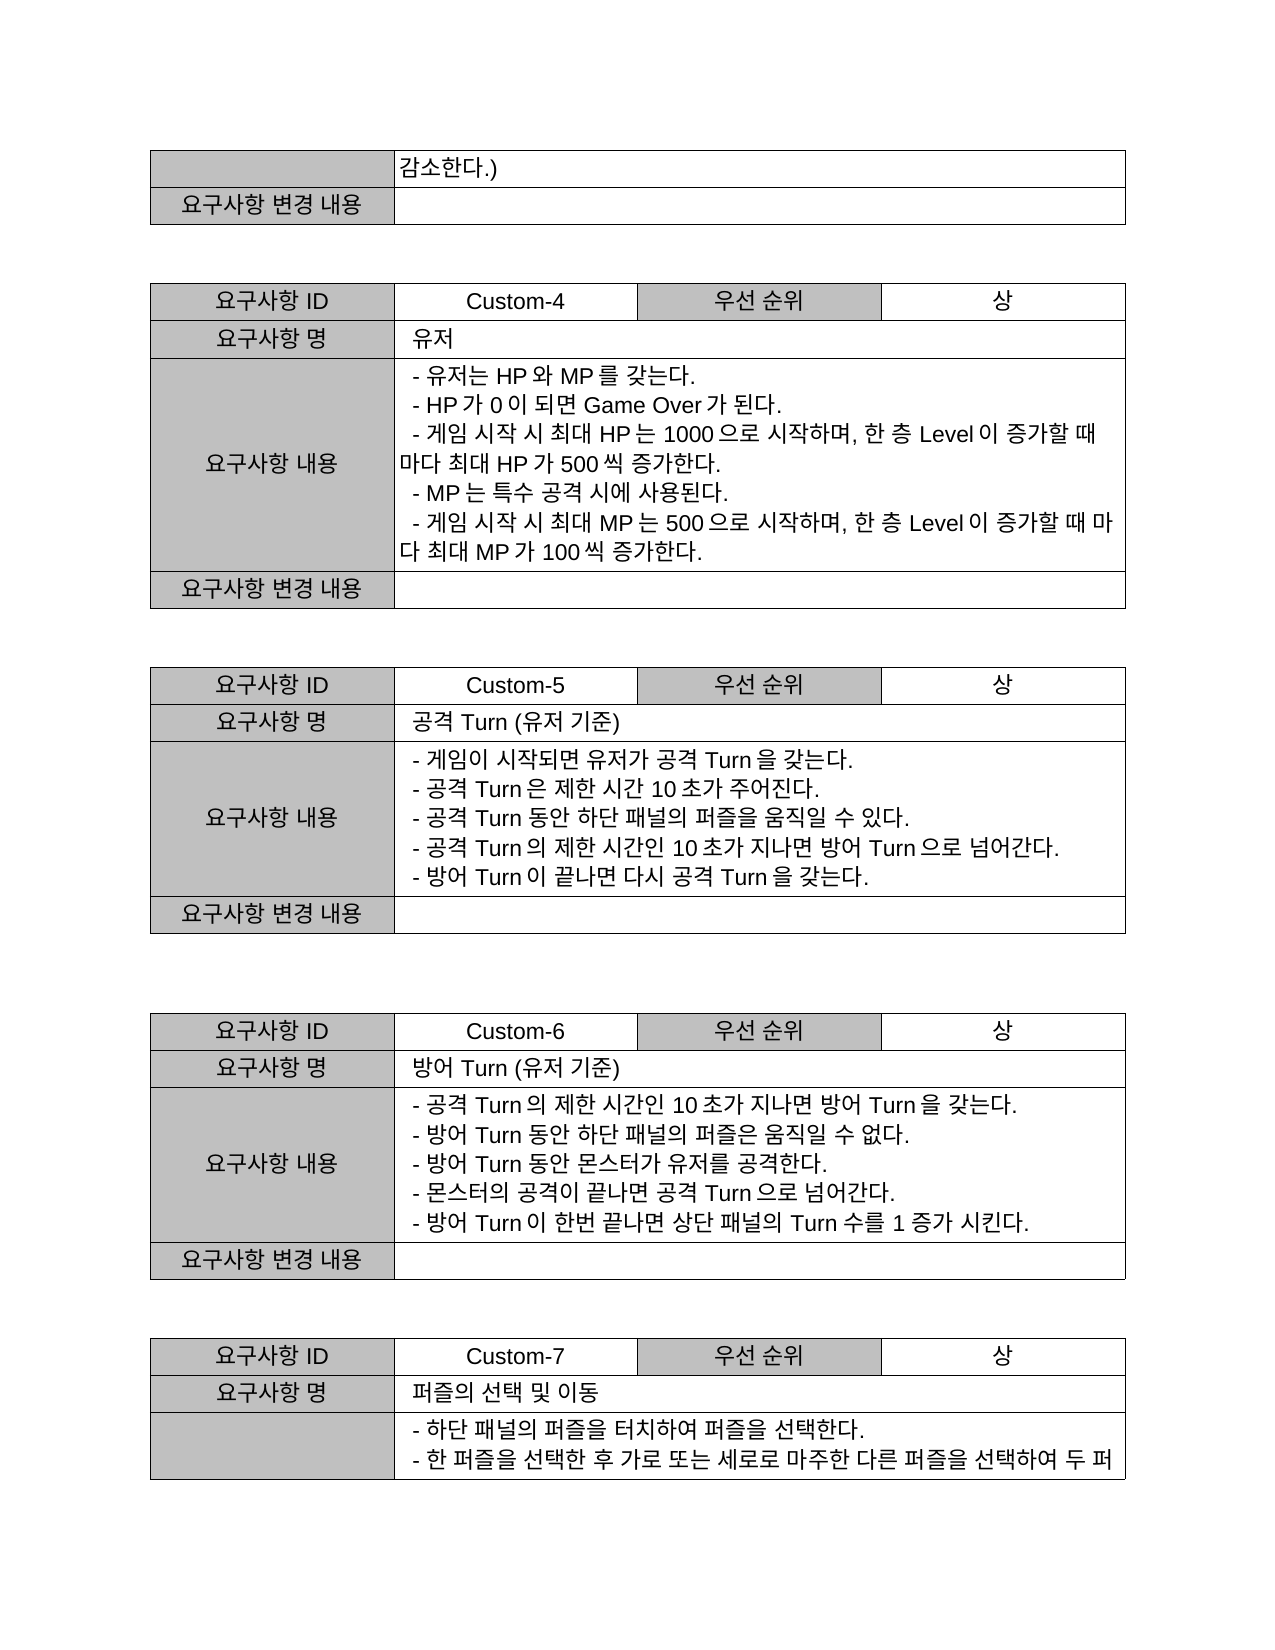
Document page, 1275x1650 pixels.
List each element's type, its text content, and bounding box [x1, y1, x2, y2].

table_header 요구사항 ID [151, 1339, 394, 1375]
table_cell [151, 151, 394, 187]
table_header 상 [882, 1014, 1125, 1050]
table_cell 요구사항 내용 [151, 742, 394, 896]
table_cell 유저 [395, 321, 1125, 358]
table_cell 요구사항 변경 내용 [151, 897, 394, 933]
table_cell 요구사항 변경 내용 [151, 1243, 394, 1279]
table_header 우선 순위 [638, 284, 881, 320]
table_cell 요구사항 명 [151, 321, 394, 358]
table_cell 요구사항 내용 [151, 359, 394, 571]
table_header 상 [882, 284, 1125, 320]
table_cell - 하단 패널의 퍼즐을 터치하여 퍼즐을 선택한다. - 한 퍼즐을 선택한 후 가로 또는 세로로 마주한 다른 퍼즐을 선택하여 두 퍼 [395, 1413, 1125, 1479]
table_cell 요구사항 변경 내용 [151, 572, 394, 608]
table_cell [395, 188, 1125, 224]
table_cell 요구사항 명 [151, 1376, 394, 1412]
table_cell 요구사항 명 [151, 705, 394, 741]
table_header 상 [882, 1339, 1125, 1375]
table_cell - 공격 Turn의 제한 시간인 10초가 지나면 방어 Turn을 갖는다. - 방어 Turn 동안 하단 패널의 퍼즐은 움직일 수 없다. - 방어 Turn 동안 몬스터가 유저를 공격한다. - 몬스터의 공격이 끝나면 공격 Turn으로 넘어간다. - 방어 Turn이 한번 끝나면 상단 패널의 Turn 수를 1 증가 시킨다. [395, 1088, 1125, 1242]
table_header 요구사항 ID [151, 668, 394, 704]
table_header 우선 순위 [638, 1339, 881, 1375]
table_cell 퍼즐의 선택 및 이동 [395, 1376, 1125, 1412]
table_header Custom-6 [395, 1014, 637, 1050]
table_header Custom-7 [395, 1339, 637, 1375]
table_cell [395, 572, 1125, 608]
table_header Custom-5 [395, 668, 637, 704]
table_cell 요구사항 명 [151, 1051, 394, 1087]
table_header 우선 순위 [638, 668, 881, 704]
table_cell - 게임이 시작되면 유저가 공격 Turn을 갖는다. - 공격 Turn은 제한 시간 10초가 주어진다. - 공격 Turn 동안 하단 패널의 퍼즐을 움직일 수 있다. - 공격 Turn의 제한 시간인 10초가 지나면 방어 Turn으로 넘어간다. - 방어 Turn이 끝나면 다시 공격 Turn을 갖는다. [395, 742, 1125, 896]
table_header 요구사항 ID [151, 1014, 394, 1050]
table_header 상 [882, 668, 1125, 704]
table_cell 방어 Turn (유저 기준) [395, 1051, 1125, 1087]
table_header 우선 순위 [638, 1014, 881, 1050]
table_cell [395, 1243, 1125, 1279]
table_cell 공격 Turn (유저 기준) [395, 705, 1125, 741]
table_cell [395, 897, 1125, 933]
table_cell 감소한다.) [395, 151, 1125, 187]
table_cell [151, 1413, 394, 1479]
table_cell 요구사항 내용 [151, 1088, 394, 1242]
table_header 요구사항 ID [151, 284, 394, 320]
table_cell - 유저는 HP와 MP를 갖는다. - HP가 0이 되면 Game Over가 된다. - 게임 시작 시 최대 HP는 1000으로 시작하며, 한 층 Level이 증가할 때 마다 최대 HP가 500씩 증가한다. - MP는 특수 공격 시에 사용된다. - 게임 시작 시 최대 MP는 500으로 시작하며, 한 층 Level이 증가할 때 마다 최대 MP가 100씩 증가한다. [395, 359, 1125, 571]
table_header Custom-4 [395, 284, 637, 320]
table_cell 요구사항 변경 내용 [151, 188, 394, 224]
